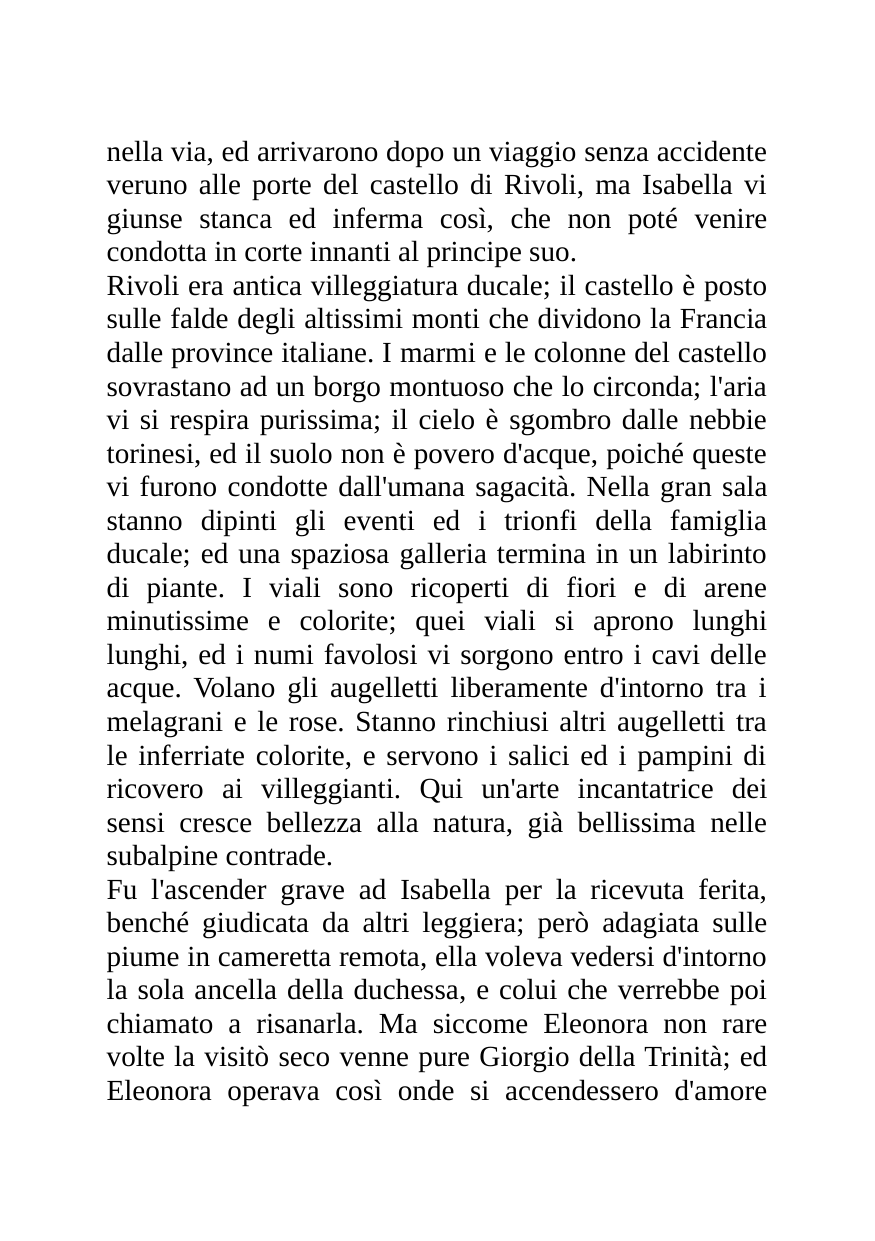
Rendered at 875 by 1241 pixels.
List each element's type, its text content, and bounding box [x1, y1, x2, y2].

text Fu l'ascender grave ad Isabella per la ricevuta ferita, benché giudicata da altri leggiera; però adagiata sulle piume in cameretta remota, ella voleva vedersi d'intorno la sola ancella della duchessa, e colui che verrebbe poi chiamato a risanarla. Ma siccome Eleonora non rare volte la visitò seco venne pure Giorgio della Trinità; ed Eleonora operava così onde si accendessero d'amore [106, 872, 768, 1107]
text Rivoli era antica villeggiatura ducale; il castello è posto sulle falde degli altissimi monti che dividono la Francia dalle province italiane. I marmi e le colonne del castello sovrastano ad un borgo montuoso che lo circonda; l'aria vi si respira purissima; il cielo è sgombro dalle nebbie torinesi, ed il suolo non è povero d'acque, poiché queste vi furono condotte dall'umana sagacità. Nella gran sala stanno dipinti gli eventi ed i trionfi della famiglia ducale; ed una spaziosa galleria termina in un labirinto di piante. I viali sono ricoperti di fiori e di arene minutissime e colorite; quei viali si aprono lunghi lunghi, ed i numi favolosi vi sorgono entro i cavi delle acque. Volano gli augelletti liberamente d'intorno tra i melagrani e le rose. Stanno rinchiusi altri augelletti tra le inferriate colorite, e servono i salici ed i pampini di ricovero ai villeggianti. Qui un'arte incantatrice dei sensi cresce bellezza alla natura, già bellissima nelle subalpine contrade. [106, 268, 768, 872]
text nella via, ed arrivarono dopo un viaggio senza accidente veruno alle porte del castello di Rivoli, ma Isabella vi giunse stanca ed inferma così, che non poté venire condotta in corte innanti al principe suo. [106, 134, 768, 268]
